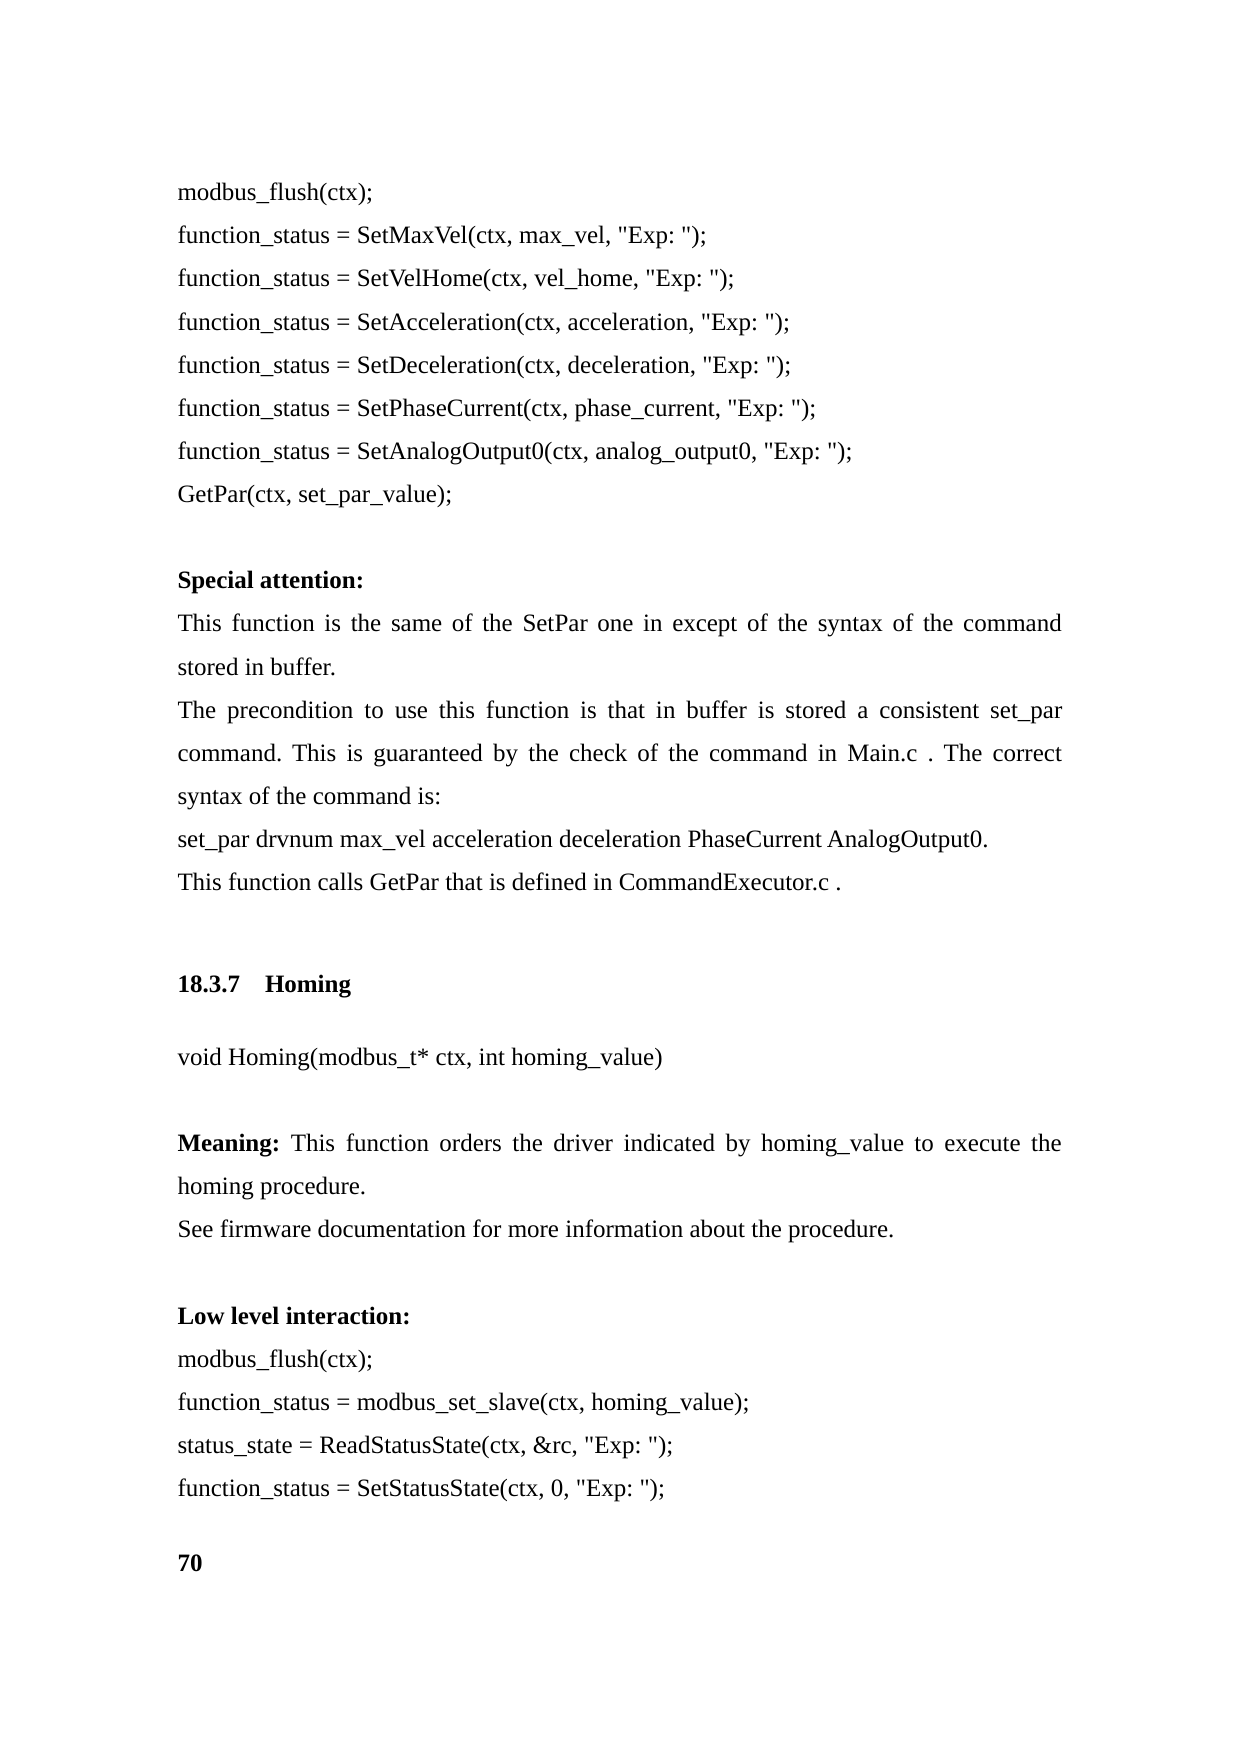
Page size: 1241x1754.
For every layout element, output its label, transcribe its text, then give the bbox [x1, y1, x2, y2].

text The precondition to use this function is that in buffer is stored a consistent set_par command. This is guaranteed by the check of the command in Main.c . The correct syntax of the command is: [177, 695, 1063, 810]
text Meaning: This function orders the driver indicated by homing_value to execute the homing procedure. [177, 1128, 1063, 1200]
text void Homing(modbus_t* ctx, int homing_value) [177, 1042, 1063, 1071]
text This function calls GetPar that is defined in CommandExecutor.c . [177, 867, 1063, 896]
text modbus_flush(ctx); [177, 177, 1063, 206]
text function_status = SetPhaseCurrent(ctx, phase_current, "Exp: "); [177, 393, 1063, 422]
text status_state = ReadStatusState(ctx, &rc, "Exp: "); [177, 1430, 1063, 1459]
text function_status = SetMaxVel(ctx, max_vel, "Exp: "); [177, 220, 1063, 249]
text function_status = modbus_set_slave(ctx, homing_value); [177, 1387, 1063, 1416]
text function_status = SetStatusState(ctx, 0, "Exp: "); [177, 1473, 1063, 1502]
text set_par drvnum max_vel acceleration deceleration PhaseCurrent AnalogOutput0. [177, 824, 1063, 853]
text See firmware documentation for more information about the procedure. [177, 1214, 1063, 1243]
text modbus_flush(ctx); [177, 1344, 1063, 1373]
text function_status = SetDeceleration(ctx, deceleration, "Exp: "); [177, 350, 1063, 378]
text This function is the same of the SetPar one in except of the syntax of the command stored in buffer. [177, 608, 1063, 680]
text function_status = SetAcceleration(ctx, acceleration, "Exp: "); [177, 307, 1063, 335]
text function_status = SetVelHome(ctx, vel_home, "Exp: "); [177, 263, 1063, 292]
text GetPar(ctx, set_par_value); [177, 479, 1063, 508]
text Special attention: [177, 565, 1063, 594]
subtitle Homing [177, 969, 1063, 998]
text function_status = SetAnalogOutput0(ctx, analog_output0, "Exp: "); [177, 436, 1063, 465]
text Low level interaction: [177, 1301, 1063, 1329]
